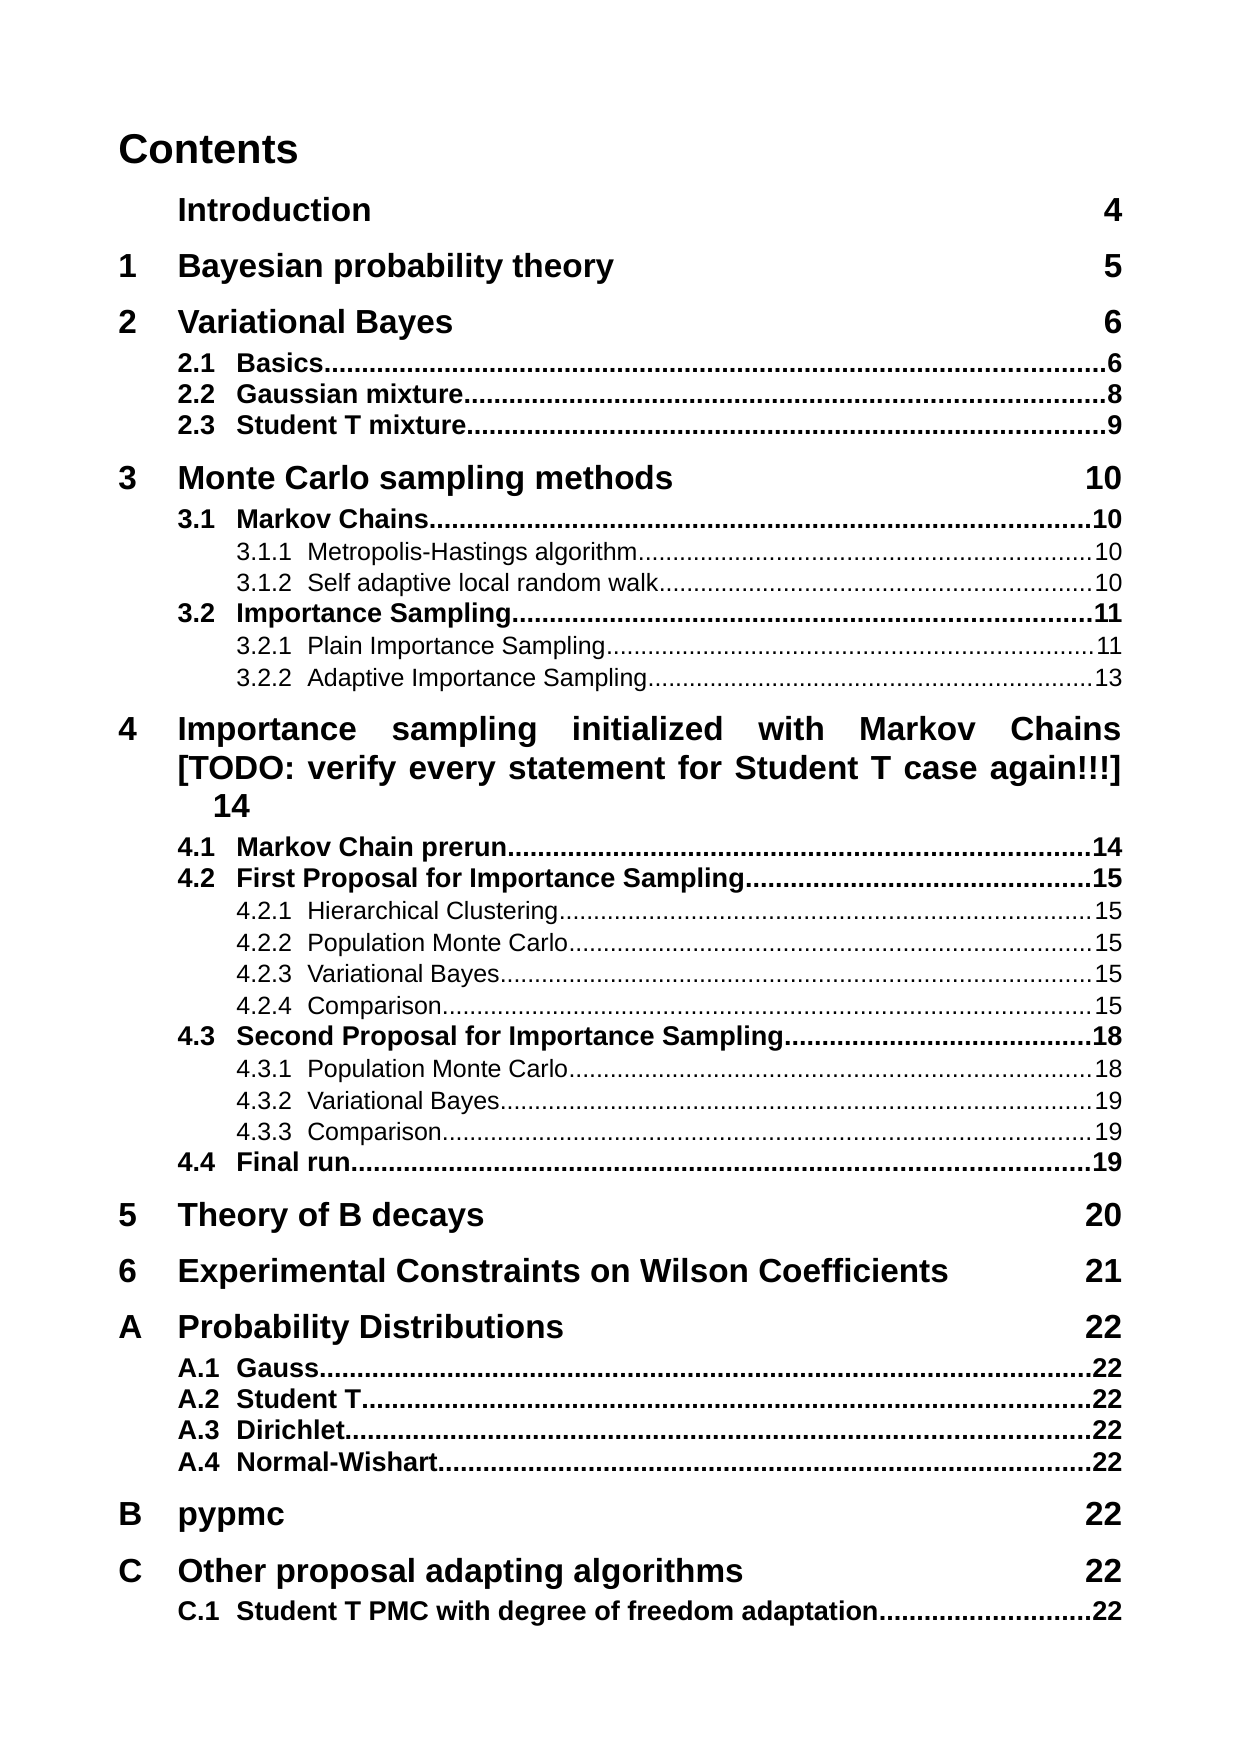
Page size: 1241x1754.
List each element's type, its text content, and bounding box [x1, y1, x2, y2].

text 2.2 Gaussian mixture 8 [118, 378, 1122, 409]
text 5 Theory of B decays 20 [118, 1195, 1122, 1233]
text 3.2 Importance Sampling 11 [118, 597, 1122, 628]
text 2 Variational Bayes 6 [118, 302, 1122, 341]
text 4.3 Second Proposal for Importance Sampling 18 [118, 1020, 1122, 1051]
text 4.2 First Proposal for Importance Sampling 15 [118, 862, 1122, 893]
text A.3 Dirichlet 22 [118, 1414, 1122, 1446]
text 3.1 Markov Chains 10 [118, 503, 1122, 534]
text 3.1.2 Self adaptive local random walk 10 [136, 568, 1122, 597]
text A.1 Gauss 22 [118, 1352, 1122, 1383]
text A Probability Distributions 22 [118, 1307, 1122, 1346]
text A.4 Normal-Wishart 22 [118, 1446, 1122, 1477]
text 4 Importance sampling initialized with Markov Chains [TODO: verify every statement for Student T case again!!!] 14 [118, 709, 1122, 825]
text A.2 Student T 22 [118, 1383, 1122, 1414]
text C Other proposal adapting algorithms 22 [118, 1551, 1122, 1589]
text 2.3 Student T mixture 9 [118, 409, 1122, 441]
text 4.3.3 Comparison 19 [136, 1117, 1122, 1146]
text 4.1 Markov Chain prerun 14 [118, 831, 1122, 862]
text B pypmc 22 [118, 1494, 1122, 1533]
text 3 Monte Carlo sampling methods 10 [118, 458, 1122, 497]
text 3.2.1 Plain Importance Sampling 11 [136, 631, 1122, 660]
text 1 Bayesian probability theory 5 [118, 246, 1122, 285]
text 4.3.1 Population Monte Carlo 18 [136, 1054, 1122, 1083]
text Introduction 4 [118, 190, 1122, 228]
text 3.2.2 Adaptive Importance Sampling 13 [136, 663, 1122, 692]
text 4.4 Final run 19 [118, 1146, 1122, 1177]
text 4.3.2 Variational Bayes 19 [136, 1086, 1122, 1114]
text 2.1 Basics 6 [118, 347, 1122, 378]
text 4.2.4 Comparison 15 [136, 991, 1122, 1020]
text 3.1.1 Metropolis-Hastings algorithm 10 [136, 537, 1122, 566]
text 4.2.2 Population Monte Carlo 15 [136, 928, 1122, 957]
text Contents [118, 124, 1122, 172]
text 4.2.1 Hierarchical Clustering 15 [136, 896, 1122, 925]
text 4.2.3 Variational Bayes 15 [136, 959, 1122, 988]
text C.1 Student T PMC with degree of freedom adaptation 22 [118, 1595, 1122, 1626]
text 6 Experimental Constraints on Wilson Coefficients 21 [118, 1251, 1122, 1290]
